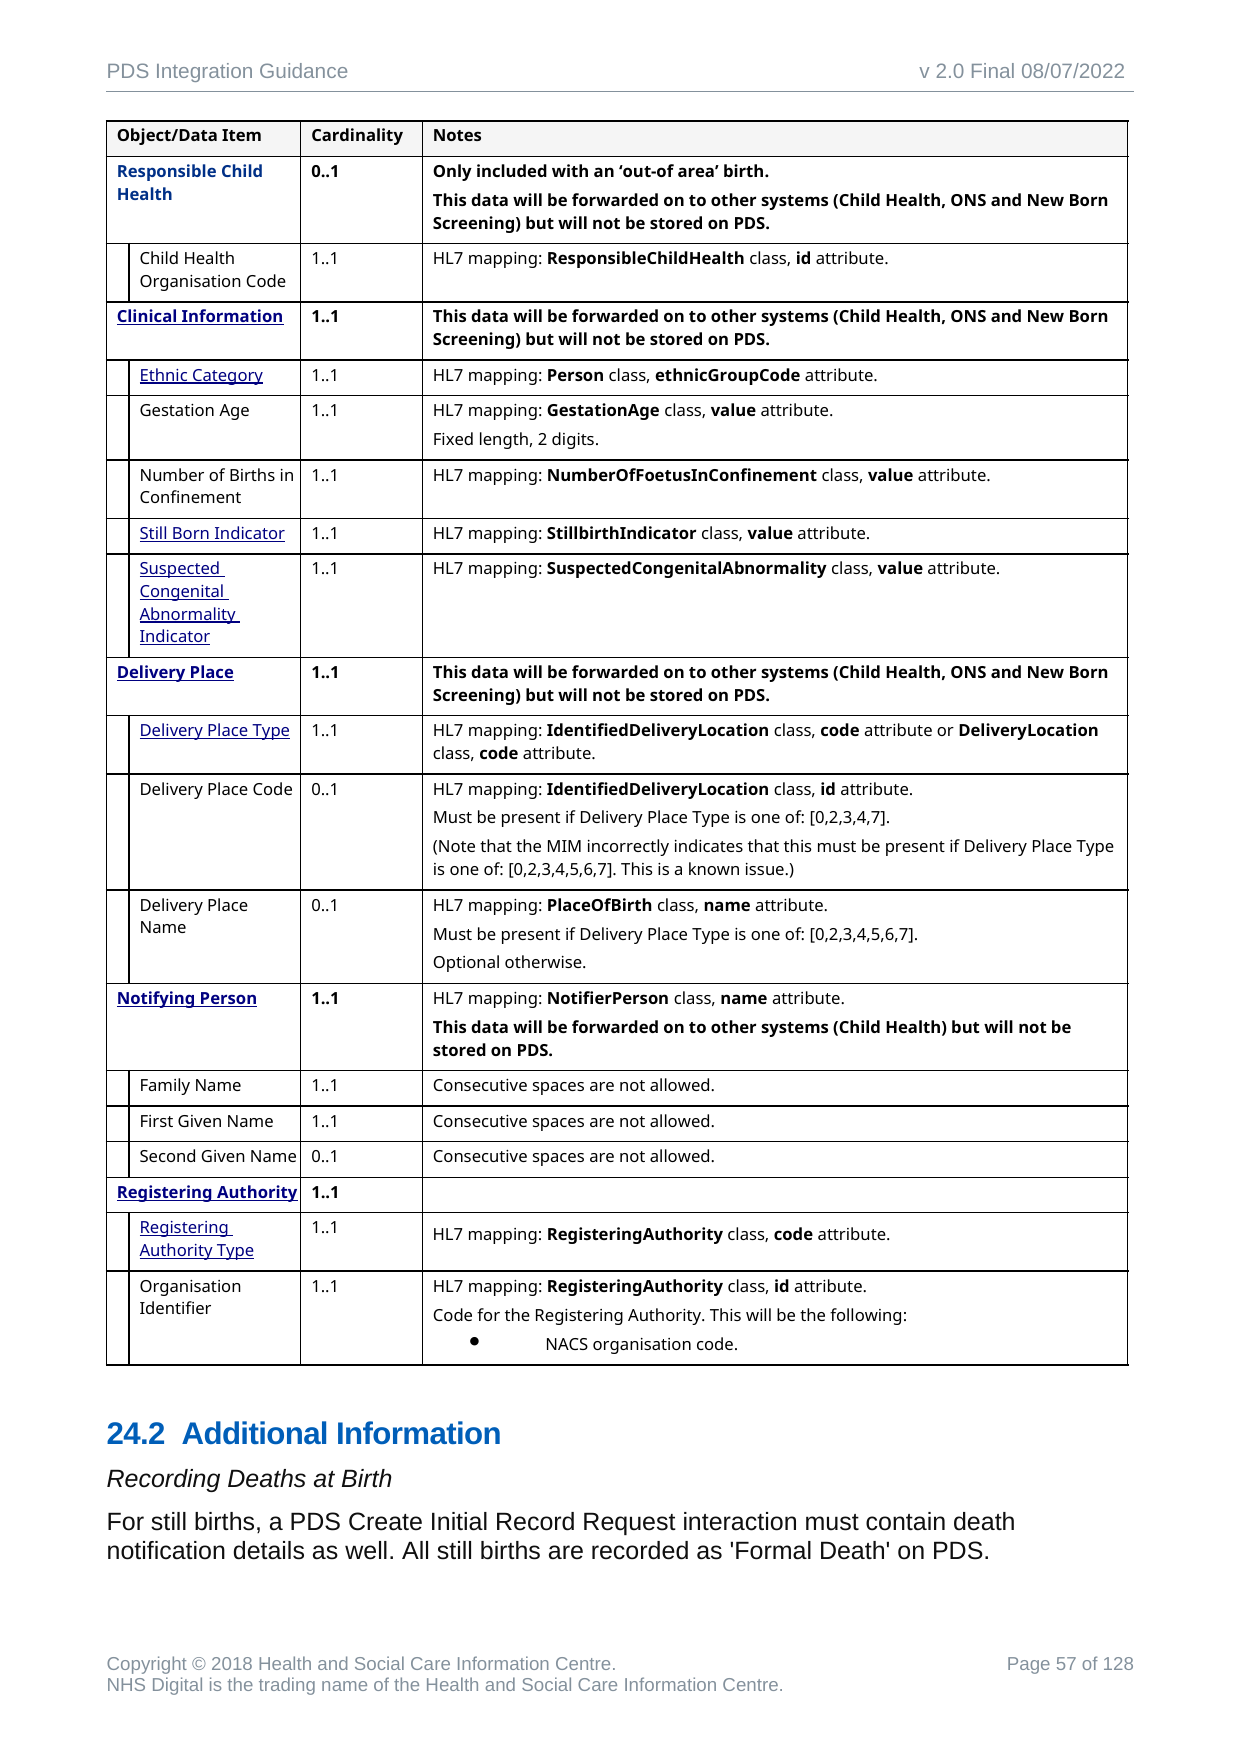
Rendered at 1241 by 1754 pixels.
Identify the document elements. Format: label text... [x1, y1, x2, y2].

table_cell Registering Authority Type [130, 1213, 300, 1270]
table_cell Delivery Place Code [130, 775, 300, 889]
table_cell HL7 mapping: RegisteringAuthority class, id attribute. Code for the Registering Authority. This will be the following: NACS organisation code. [423, 1272, 1127, 1364]
table_cell [107, 461, 128, 517]
table_header Cardinality [301, 122, 422, 156]
table_cell [107, 1071, 128, 1105]
table_cell Notifying Person [107, 984, 300, 1070]
table_cell Consecutive spaces are not allowed. [423, 1071, 1127, 1105]
table_cell Only included with an ‘out-of area’ birth. This data will be forwarded on to other systems (Child Health, ONS and New Born Screening) but will not be stored on PDS. [423, 157, 1127, 243]
table_cell Gestation Age [130, 396, 300, 459]
table_cell 1..1 [301, 303, 422, 359]
table_cell HL7 mapping: IdentifiedDeliveryLocation class, id attribute. Must be present if Delivery Place Type is one of: [0,2,3,4,7]. (Note that the MIM incorrectly indicates that this must be present if Delivery Place Type is one of: [0,2,3,4,5,6,7]. This is a known issue.) [423, 775, 1127, 889]
table_cell Child Health Organisation Code [130, 244, 300, 301]
table_cell [107, 244, 128, 301]
table_cell 1..1 [301, 1071, 422, 1105]
table_cell Clinical Information [107, 303, 300, 359]
table_cell 1..1 [301, 244, 422, 301]
subtitle Additional Information [106, 1415, 1134, 1451]
table_cell Delivery Place [107, 658, 300, 715]
table_cell [107, 396, 128, 459]
table_cell 1..1 [301, 1178, 422, 1212]
table_cell 0..1 [301, 1142, 422, 1176]
table_cell Delivery Place Name [130, 891, 300, 983]
table_cell HL7 mapping: IdentifiedDeliveryLocation class, code attribute or DeliveryLocation class, code attribute. [423, 716, 1127, 773]
table_cell [107, 891, 128, 983]
table_cell [107, 1272, 128, 1364]
table_cell [107, 519, 128, 553]
text Recording Deaths at Birth [106, 1464, 1134, 1492]
table_cell HL7 mapping: SuspectedCongenitalAbnormality class, value attribute. [423, 555, 1127, 657]
table_cell Responsible Child Health [107, 157, 300, 243]
table_header Object/Data Item [107, 122, 300, 156]
table_cell 1..1 [301, 1213, 422, 1270]
table_cell Delivery Place Type [130, 716, 300, 773]
table_cell This data will be forwarded on to other systems (Child Health, ONS and New Born Screening) but will not be stored on PDS. [423, 303, 1127, 359]
table_cell Second Given Name [130, 1142, 300, 1176]
table_cell First Given Name [130, 1107, 300, 1141]
table_cell 1..1 [301, 461, 422, 517]
table_cell This data will be forwarded on to other systems (Child Health, ONS and New Born Screening) but will not be stored on PDS. [423, 658, 1127, 715]
table_cell HL7 mapping: StillbirthIndicator class, value attribute. [423, 519, 1127, 553]
table_cell 1..1 [301, 984, 422, 1070]
table_cell 0..1 [301, 157, 422, 243]
text For still births, a PDS Create Initial Record Request interaction must contain death notification details as well. All still births are recorded as 'Formal Death' on PDS. [106, 1507, 1134, 1564]
table_cell Suspected Congenital Abnormality Indicator [130, 555, 300, 657]
table_cell 1..1 [301, 555, 422, 657]
table_cell [107, 716, 128, 773]
table_cell 1..1 [301, 396, 422, 459]
table_cell Consecutive spaces are not allowed. [423, 1142, 1127, 1176]
table_cell [107, 361, 128, 395]
table_cell HL7 mapping: Person class, ethnicGroupCode attribute. [423, 361, 1127, 395]
table_cell 1..1 [301, 361, 422, 395]
table_cell [107, 1213, 128, 1270]
table_cell 0..1 [301, 891, 422, 983]
table_cell [423, 1178, 1127, 1212]
table_cell 0..1 [301, 775, 422, 889]
table_cell HL7 mapping: NotifierPerson class, name attribute. This data will be forwarded on to other systems (Child Health) but will not be stored on PDS. [423, 984, 1127, 1070]
table_cell HL7 mapping: ResponsibleChildHealth class, id attribute. [423, 244, 1127, 301]
table_cell HL7 mapping: NumberOfFoetusInConfinement class, value attribute. [423, 461, 1127, 517]
table_cell 1..1 [301, 658, 422, 715]
table_cell Still Born Indicator [130, 519, 300, 553]
table_cell [107, 1107, 128, 1141]
table_cell Organisation Identifier [130, 1272, 300, 1364]
table_cell 1..1 [301, 1107, 422, 1141]
table_cell [107, 775, 128, 889]
table_cell 1..1 [301, 519, 422, 553]
table_cell 1..1 [301, 716, 422, 773]
table_cell 1..1 [301, 1272, 422, 1364]
table_cell HL7 mapping: GestationAge class, value attribute. Fixed length, 2 digits. [423, 396, 1127, 459]
table_cell Number of Births in Confinement [130, 461, 300, 517]
table_cell HL7 mapping: PlaceOfBirth class, name attribute. Must be present if Delivery Place Type is one of: [0,2,3,4,5,6,7]. Optional otherwise. [423, 891, 1127, 983]
table_cell Consecutive spaces are not allowed. [423, 1107, 1127, 1141]
table_cell [107, 1142, 128, 1176]
table_cell [107, 555, 128, 657]
table_header Notes [423, 122, 1127, 156]
table_cell Ethnic Category [130, 361, 300, 395]
table_cell Registering Authority [107, 1178, 300, 1212]
table_cell HL7 mapping: RegisteringAuthority class, code attribute. [423, 1213, 1127, 1270]
table_cell Family Name [130, 1071, 300, 1105]
